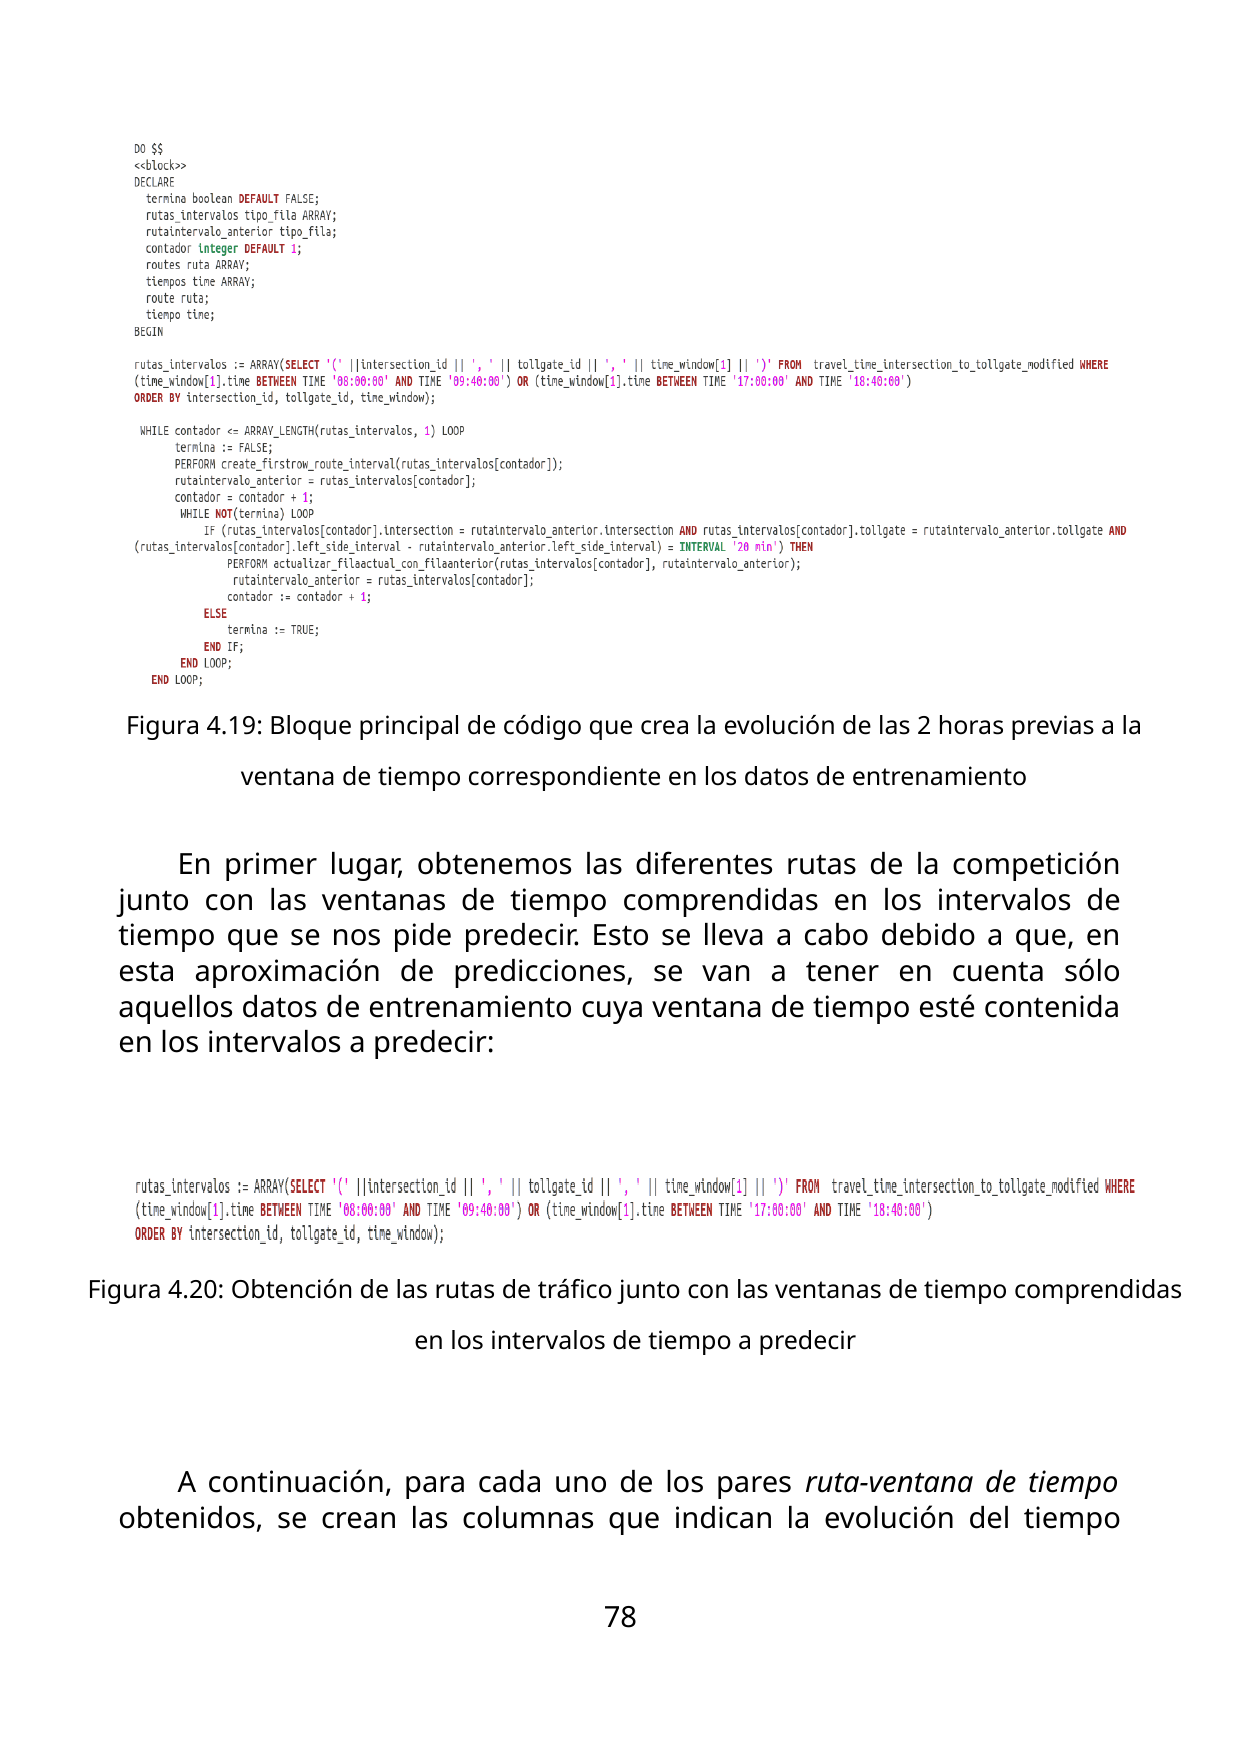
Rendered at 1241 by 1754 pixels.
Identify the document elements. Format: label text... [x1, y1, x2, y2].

text Figura 4.19: Bloque principal de código que crea la evolución de las 2 horas previas a la ventana de tiempo correspondiente en los datos de entrenamiento [101, 691, 1168, 793]
text En primer lugar, obtenemos las diferentes rutas de la competición junto con las ventanas de tiempo comprendidas en los intervalos de tiempo que se nos pide predecir. Esto se lleva a cabo debido a que, en esta aproximación de predicciones, se van a tener en cuenta sólo aquellos datos de entrenamiento cuya ventana de tiempo esté contenida en los intervalos a predecir: [118, 843, 1122, 1061]
picture [132, 140, 1137, 691]
picture [133, 1164, 1138, 1255]
text A continuación, para cada uno de los pares ruta-ventana de tiempo obtenidos, se crean las columnas que indican la evolución del tiempo [118, 1461, 1122, 1537]
text Figura 4.20: Obtención de las rutas de tráfico junto con las ventanas de tiempo comprendidas en los intervalos de tiempo a predecir [87, 1164, 1183, 1357]
